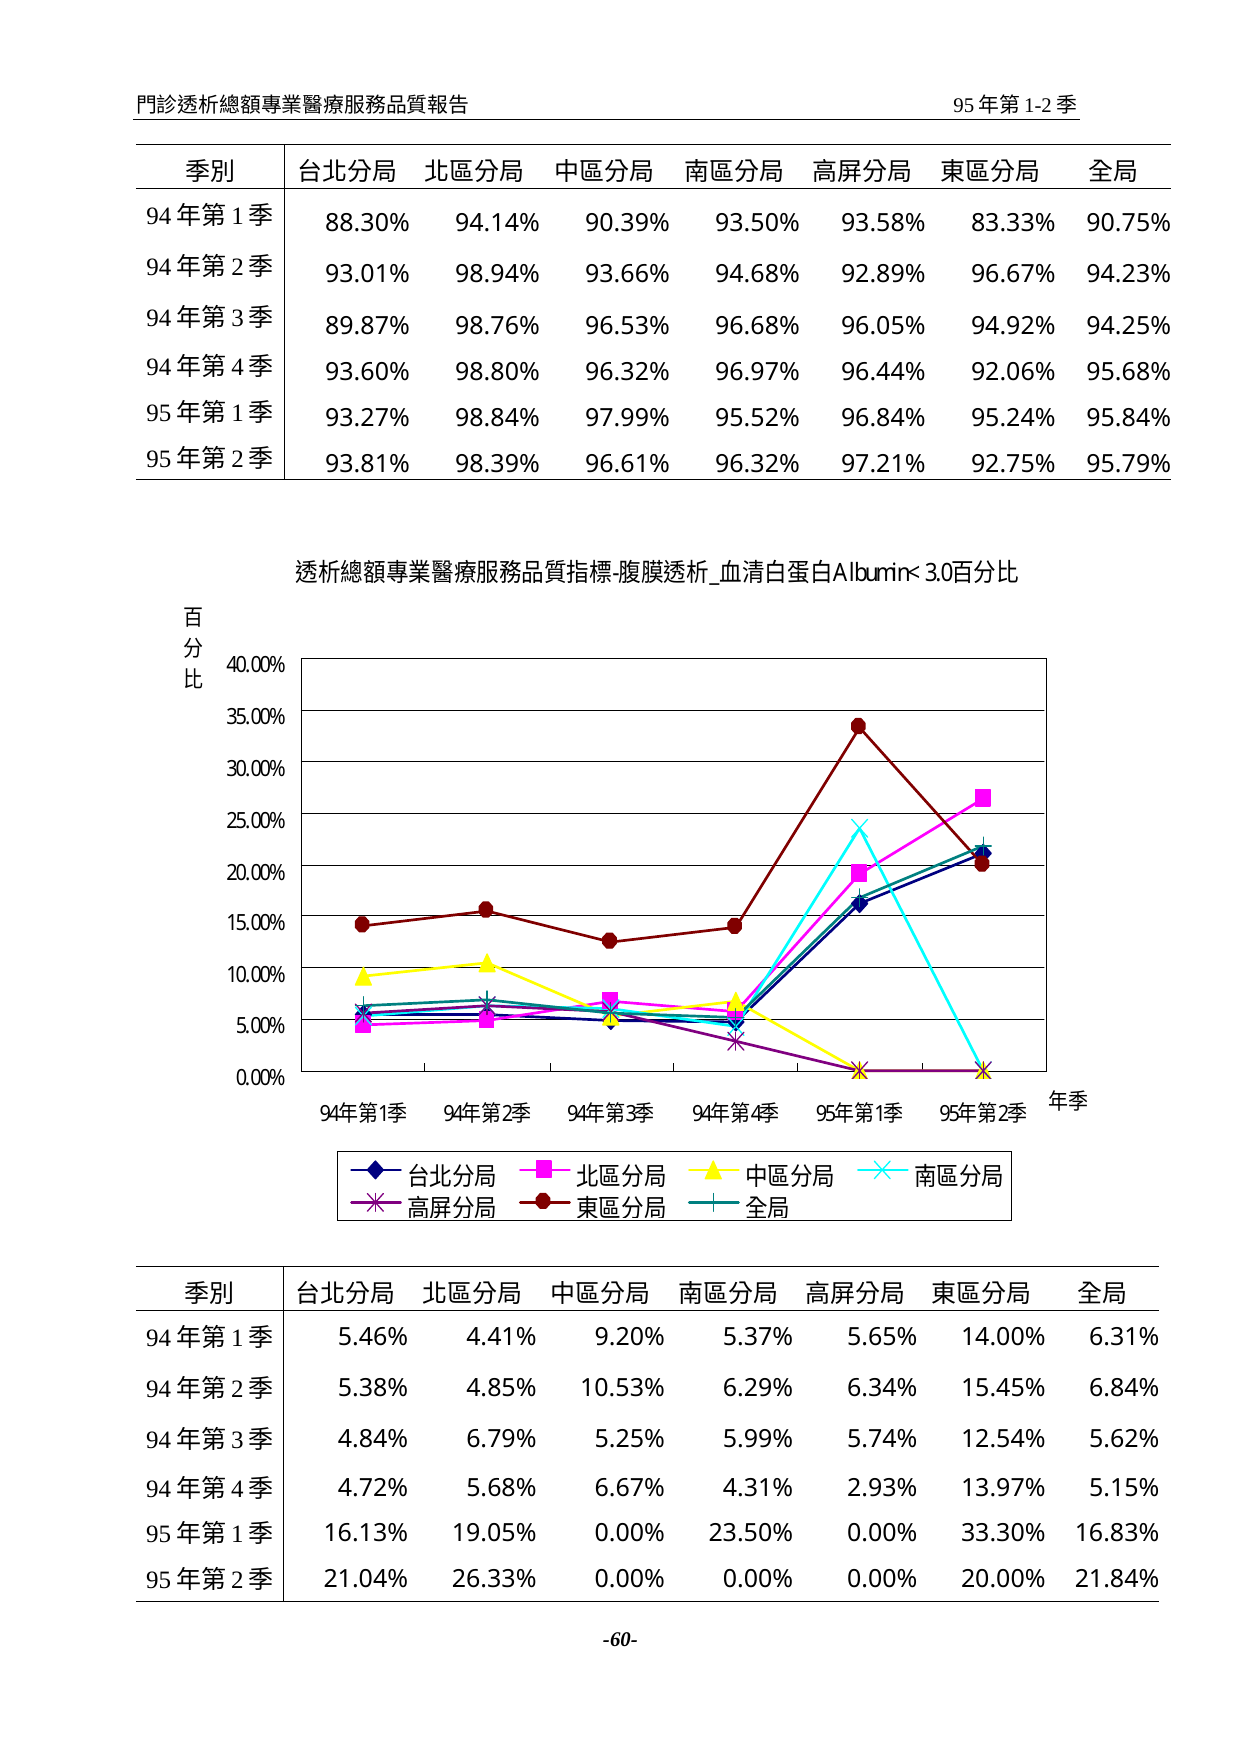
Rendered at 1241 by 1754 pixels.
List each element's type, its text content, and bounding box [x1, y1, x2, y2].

table_header 台北分局 [285, 145, 409, 188]
table_cell 20.00% [917, 1555, 1045, 1601]
table_cell 16.83% [1045, 1509, 1159, 1555]
table_cell 94年第2季 [136, 239, 284, 290]
table_header 高屏分局 [793, 1267, 917, 1309]
table_cell 98.80% [410, 341, 539, 387]
table_cell 88.30% [285, 189, 409, 239]
table_cell 19.05% [408, 1509, 536, 1555]
table_cell 21.04% [284, 1555, 408, 1601]
table_cell 90.39% [540, 189, 669, 239]
table_cell 5.68% [408, 1463, 536, 1509]
table_cell 97.21% [800, 433, 925, 479]
table_header 中區分局 [536, 1267, 664, 1309]
table_cell 4.85% [408, 1361, 536, 1412]
table_cell 96.32% [540, 341, 669, 387]
table_header 東區分局 [917, 1267, 1045, 1309]
table_cell 93.01% [285, 239, 409, 290]
table_cell 4.84% [284, 1412, 408, 1463]
table_header 全局 [1055, 145, 1171, 188]
table_cell 5.15% [1045, 1463, 1159, 1509]
table_cell 6.79% [408, 1412, 536, 1463]
table_cell 89.87% [285, 290, 409, 341]
table_cell 96.44% [800, 341, 925, 387]
table_cell 0.00% [665, 1555, 793, 1601]
table_cell 96.67% [925, 239, 1055, 290]
table_cell 10.53% [536, 1361, 664, 1412]
table_cell 0.00% [793, 1509, 917, 1555]
table_cell 5.65% [793, 1311, 917, 1361]
table_cell 4.41% [408, 1311, 536, 1361]
table_cell 96.53% [540, 290, 669, 341]
table_cell 94年第4季 [136, 341, 284, 387]
table_cell 5.37% [665, 1311, 793, 1361]
table_cell 5.25% [536, 1412, 664, 1463]
table_cell 23.50% [665, 1509, 793, 1555]
table_cell 9.20% [536, 1311, 664, 1361]
table_cell 98.84% [410, 388, 539, 433]
table_cell 98.39% [410, 433, 539, 479]
table_cell 94.92% [925, 290, 1055, 341]
table_header 季別 [136, 1267, 283, 1309]
table_cell 93.81% [285, 433, 409, 479]
table_cell 95年第1季 [136, 1509, 283, 1555]
table_cell 92.06% [925, 341, 1055, 387]
table_cell 94年第1季 [136, 189, 284, 239]
table_cell 96.84% [800, 388, 925, 433]
table_header 台北分局 [284, 1267, 408, 1309]
table_cell 96.05% [800, 290, 925, 341]
table_cell 93.27% [285, 388, 409, 433]
table_cell 6.29% [665, 1361, 793, 1412]
table_cell 83.33% [925, 189, 1055, 239]
table_cell 94.23% [1055, 239, 1171, 290]
table_cell 2.93% [793, 1463, 917, 1509]
table_cell 93.60% [285, 341, 409, 387]
table_cell 90.75% [1055, 189, 1171, 239]
table_cell 95.79% [1055, 433, 1171, 479]
table_cell 96.32% [670, 433, 799, 479]
table_cell 96.97% [670, 341, 799, 387]
table_cell 96.61% [540, 433, 669, 479]
table_cell 98.94% [410, 239, 539, 290]
table_cell 94.68% [670, 239, 799, 290]
table_cell 92.75% [925, 433, 1055, 479]
table_cell 94年第4季 [136, 1463, 283, 1509]
table_cell 94.14% [410, 189, 539, 239]
table_cell 95年第2季 [136, 1555, 283, 1601]
table_cell 97.99% [540, 388, 669, 433]
table_cell 6.34% [793, 1361, 917, 1412]
table_cell 95.84% [1055, 388, 1171, 433]
table_cell 93.58% [800, 189, 925, 239]
table_cell 4.72% [284, 1463, 408, 1509]
table_cell 5.99% [665, 1412, 793, 1463]
table_cell 93.50% [670, 189, 799, 239]
table_cell 94年第3季 [136, 290, 284, 341]
table_cell 14.00% [917, 1311, 1045, 1361]
table_cell 13.97% [917, 1463, 1045, 1509]
table_header 北區分局 [408, 1267, 536, 1309]
table_cell 95.24% [925, 388, 1055, 433]
table_cell 0.00% [793, 1555, 917, 1601]
table_cell 21.84% [1045, 1555, 1159, 1601]
table_cell 6.84% [1045, 1361, 1159, 1412]
table_cell 92.89% [800, 239, 925, 290]
table_header 東區分局 [925, 145, 1055, 188]
table_cell 26.33% [408, 1555, 536, 1601]
table_cell 94年第3季 [136, 1412, 283, 1463]
table_cell 16.13% [284, 1509, 408, 1555]
table_cell 0.00% [536, 1509, 664, 1555]
table_cell 33.30% [917, 1509, 1045, 1555]
table_cell 5.46% [284, 1311, 408, 1361]
table_cell 94.25% [1055, 290, 1171, 341]
table_header 高屏分局 [800, 145, 925, 188]
table_cell 95年第2季 [136, 433, 284, 479]
table_cell 4.31% [665, 1463, 793, 1509]
table_header 中區分局 [540, 145, 669, 188]
table_cell 93.66% [540, 239, 669, 290]
table_cell 5.62% [1045, 1412, 1159, 1463]
table_cell 96.68% [670, 290, 799, 341]
table_cell 6.31% [1045, 1311, 1159, 1361]
table_cell 94年第1季 [136, 1311, 283, 1361]
table_header 季別 [136, 145, 284, 188]
table_cell 98.76% [410, 290, 539, 341]
table_cell 15.45% [917, 1361, 1045, 1412]
table_cell 6.67% [536, 1463, 664, 1509]
table_header 南區分局 [670, 145, 799, 188]
table_cell 95.68% [1055, 341, 1171, 387]
table_cell 0.00% [536, 1555, 664, 1601]
table_header 北區分局 [410, 145, 539, 188]
table_header 全局 [1045, 1267, 1159, 1309]
table_cell 94年第2季 [136, 1361, 283, 1412]
table_cell 12.54% [917, 1412, 1045, 1463]
table_cell 95年第1季 [136, 388, 284, 433]
table_cell 5.74% [793, 1412, 917, 1463]
table_cell 5.38% [284, 1361, 408, 1412]
table_cell 95.52% [670, 388, 799, 433]
table_header 南區分局 [665, 1267, 793, 1309]
